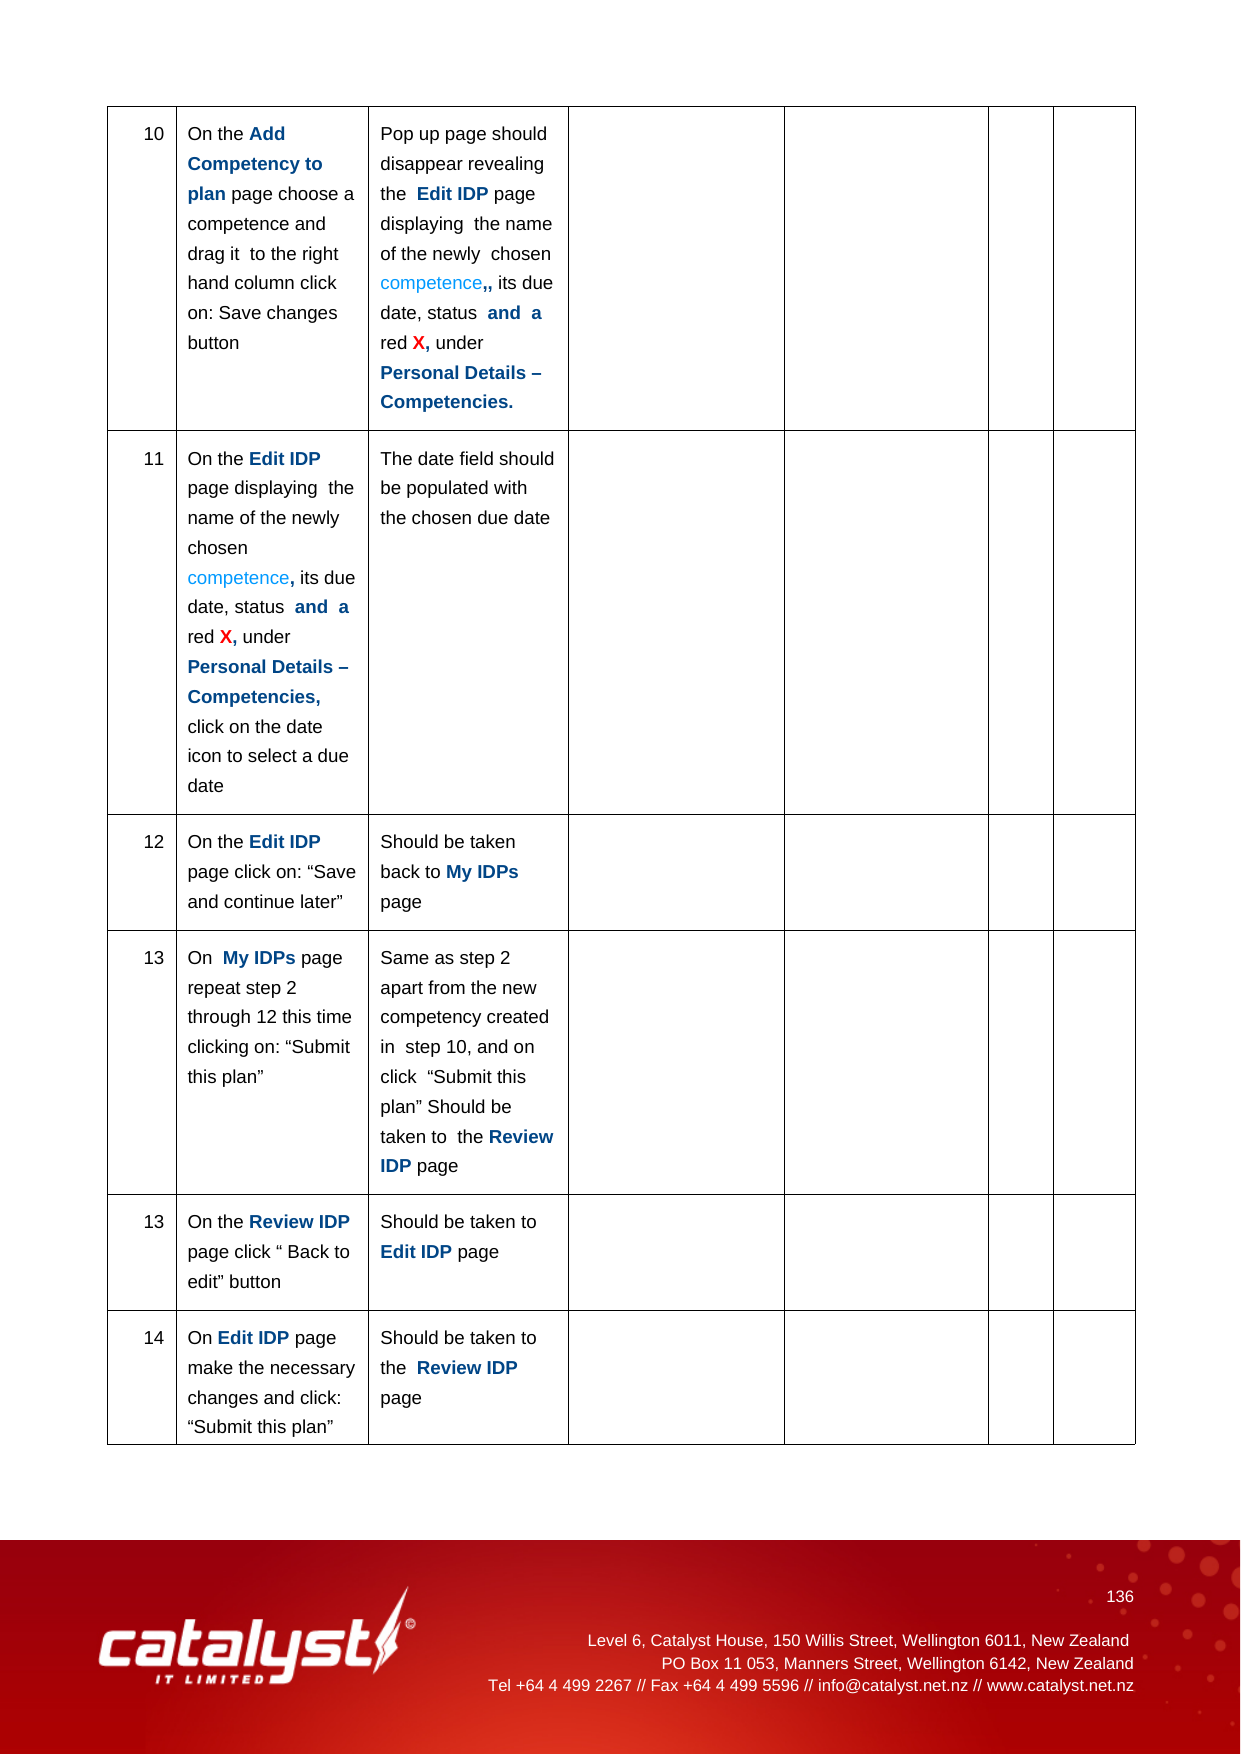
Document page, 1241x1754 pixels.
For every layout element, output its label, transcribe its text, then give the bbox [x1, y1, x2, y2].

table_cell Should be taken to Edit IDP page [369, 1195, 568, 1310]
table_cell [785, 107, 988, 430]
table_cell [989, 107, 1053, 430]
table_cell 14 [108, 1311, 176, 1444]
table_cell [1054, 431, 1135, 814]
table_cell 11 [108, 431, 176, 814]
table_cell [989, 815, 1053, 930]
table_cell [785, 1195, 988, 1310]
table_cell [785, 1311, 988, 1444]
table_cell Same as step 2 apart from the new competency created in step 10, and on click “Submit this plan” Should be taken to the Review IDP page [369, 931, 568, 1194]
picture [0, 1540, 1241, 1754]
table_cell [1054, 931, 1135, 1194]
table_cell The date field should be populated with the chosen due date [369, 431, 568, 814]
table_cell Pop up page should disappear revealing the Edit IDP page displaying the name of the newly chosen competence,, its due date, status and a red X, under Personal Details – Competencies. [369, 107, 568, 430]
table_cell 13 [108, 931, 176, 1194]
table_cell [785, 815, 988, 930]
table_cell [989, 931, 1053, 1194]
table_cell [1054, 107, 1135, 430]
table_cell [569, 107, 784, 430]
table_cell Should be taken back to My IDPs page [369, 815, 568, 930]
table_cell On the Add Competency to plan page choose a competence and drag it to the right hand column click on: Save changes button [177, 107, 368, 430]
table_cell [1054, 1195, 1135, 1310]
table_cell [569, 431, 784, 814]
table_cell [569, 815, 784, 930]
table_cell [989, 1311, 1053, 1444]
table_cell On the Edit IDP page click on: “Save and continue later” [177, 815, 368, 930]
table_cell [989, 1195, 1053, 1310]
table_cell 10 [108, 107, 176, 430]
table_cell [569, 1195, 784, 1310]
table_cell [785, 431, 988, 814]
table_cell [989, 431, 1053, 814]
table_cell 13 [108, 1195, 176, 1310]
table_cell [569, 931, 784, 1194]
table_cell On My IDPs page repeat step 2 through 12 this time clicking on: “Submit this plan” [177, 931, 368, 1194]
table_cell [1054, 815, 1135, 930]
table_cell On the Review IDP page click “ Back to edit” button [177, 1195, 368, 1310]
table_cell On the Edit IDP page displaying the name of the newly chosen competence, its due date, status and a red X, under Personal Details – Competencies, click on the date icon to select a due date [177, 431, 368, 814]
table_cell [569, 1311, 784, 1444]
table_cell On Edit IDP page make the necessary changes and click: “Submit this plan” [177, 1311, 368, 1444]
table_cell 12 [108, 815, 176, 930]
table_cell [1054, 1311, 1135, 1444]
table_cell [785, 931, 988, 1194]
table_cell Should be taken to the Review IDP page [369, 1311, 568, 1444]
